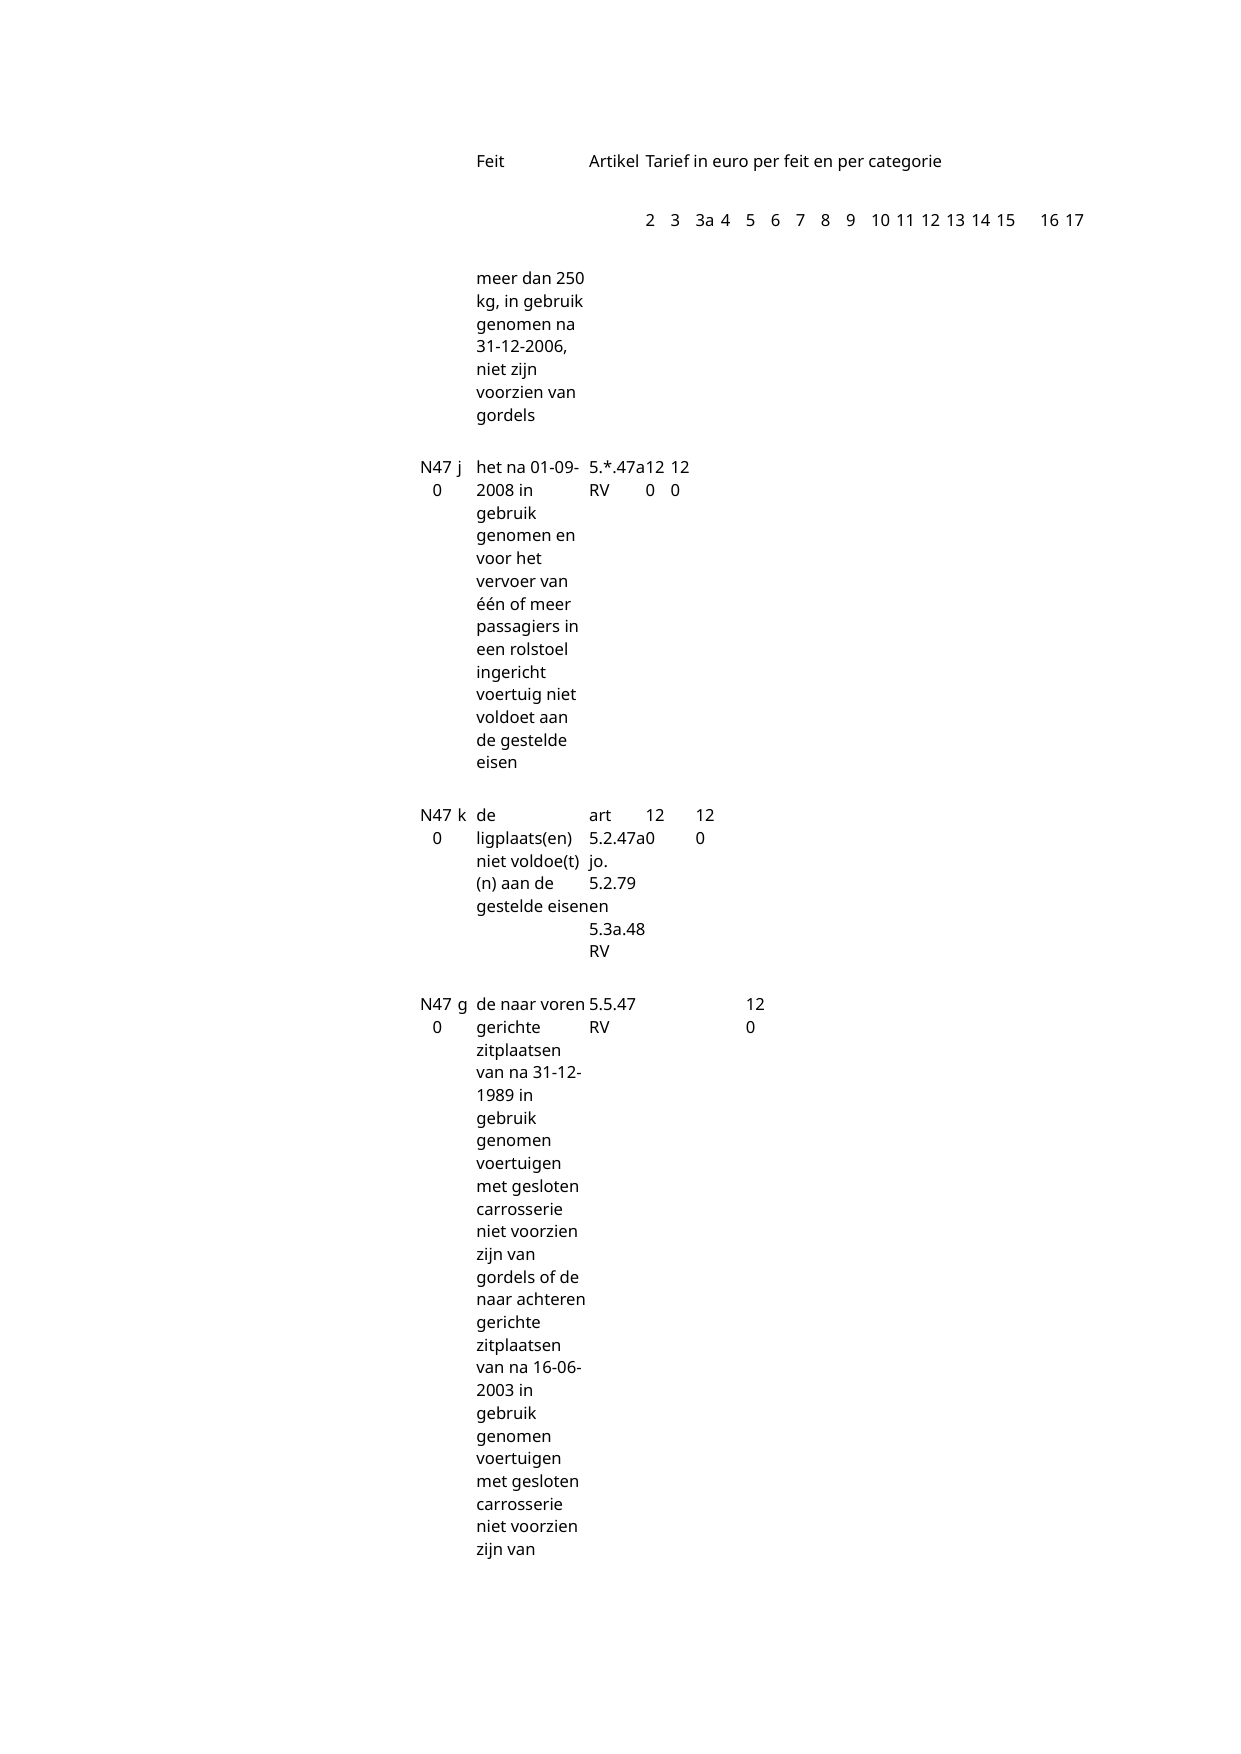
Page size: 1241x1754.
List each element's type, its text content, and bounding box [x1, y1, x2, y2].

table_cell 2 [645, 209, 670, 267]
table_cell [645, 267, 670, 456]
table_cell k [458, 804, 476, 993]
table_cell [433, 209, 457, 267]
table_cell N [420, 993, 432, 1560]
table_cell [1065, 804, 1090, 993]
table_cell [670, 993, 695, 1560]
table_cell 14 [971, 209, 996, 267]
table_cell de naar voren gerichte zitplaatsen van na 31-12-1989 in gebruik genomen voertuigen met gesloten carrosserie niet voorzien zijn van gordels of de naar achteren gerichte zitplaatsen van na 16-06-2003 in gebruik genomen voertuigen met gesloten carrosserie niet voorzien zijn van [476, 993, 589, 1560]
table_cell [746, 267, 771, 456]
table_cell [1065, 993, 1090, 1560]
table_cell [946, 456, 971, 804]
table_cell 5 [746, 209, 771, 267]
table_cell [721, 456, 746, 804]
table_cell [1040, 804, 1065, 993]
table_cell [1040, 993, 1065, 1560]
table_header Feit [476, 150, 589, 208]
table_cell [796, 804, 821, 993]
table_cell [821, 267, 846, 456]
table_cell 120 [746, 993, 771, 1560]
table_cell [846, 993, 871, 1560]
table_cell [1040, 456, 1065, 804]
table_cell [476, 209, 589, 267]
table_header [433, 150, 457, 208]
table_cell [1065, 456, 1090, 804]
table_header [458, 150, 476, 208]
table_cell 3 [670, 209, 695, 267]
table_cell [896, 804, 921, 993]
table_cell 120 [670, 456, 695, 804]
table_cell [846, 456, 871, 804]
table_cell [996, 804, 1040, 993]
table_header Tarief in euro per feit en per categorie [645, 150, 1090, 208]
table_cell [458, 209, 476, 267]
table_cell [996, 456, 1040, 804]
table_cell [921, 993, 946, 1560]
table_cell 470 [433, 993, 457, 1560]
table_cell [670, 267, 695, 456]
table_cell [996, 267, 1040, 456]
table_cell [821, 456, 846, 804]
table_cell [846, 804, 871, 993]
table_cell [971, 804, 996, 993]
table_cell 3a [695, 209, 721, 267]
table_cell art 5.2.47a jo. 5.2.79 en 5.3a.48 RV [589, 804, 645, 993]
table_cell [589, 209, 645, 267]
table_cell [871, 456, 896, 804]
table_cell 9 [846, 209, 871, 267]
table_cell [771, 456, 796, 804]
table_cell 11 [896, 209, 921, 267]
table_cell N [420, 267, 432, 456]
table_cell [996, 993, 1040, 1560]
table_cell 5.*.47a RV [589, 456, 645, 804]
table_cell [458, 267, 476, 456]
table_cell [821, 804, 846, 993]
table_cell [695, 993, 721, 1560]
table_cell 470 [433, 804, 457, 993]
table_cell [871, 267, 896, 456]
table_cell [896, 267, 921, 456]
table_cell [821, 993, 846, 1560]
table_cell het na 01-09-2008 in gebruik genomen en voor het vervoer van één of meer passagiers in een rolstoel ingericht voertuig niet voldoet aan de gestelde eisen [476, 456, 589, 804]
table_cell 16 [1040, 209, 1065, 267]
table_cell g [458, 993, 476, 1560]
table_cell [771, 804, 796, 993]
table_cell 4 [721, 209, 746, 267]
table_cell [771, 993, 796, 1560]
table_cell [746, 456, 771, 804]
table_cell [796, 267, 821, 456]
table_cell 470 [433, 267, 457, 456]
table_cell [796, 993, 821, 1560]
table_cell [871, 993, 896, 1560]
table_cell [946, 804, 971, 993]
table_header Artikel [589, 150, 645, 208]
table_cell [589, 267, 645, 456]
table_cell 120 [645, 456, 670, 804]
table_cell 10 [871, 209, 896, 267]
table_cell N [420, 456, 432, 804]
table_cell [746, 804, 771, 993]
table_cell [1065, 267, 1090, 456]
table_cell j [458, 456, 476, 804]
table_cell [971, 993, 996, 1560]
table_cell [921, 804, 946, 993]
table_cell 470 [433, 456, 457, 804]
table_cell 13 [946, 209, 971, 267]
table_cell meer dan 250 kg, in gebruik genomen na 31-12-2006, niet zijn voorzien van gordels [476, 267, 589, 456]
table_cell [721, 804, 746, 993]
table_cell [695, 456, 721, 804]
table_cell [871, 804, 896, 993]
table_cell [670, 804, 695, 993]
table_cell de ligplaats(en) niet voldoe(t)(n) aan de gestelde eisen [476, 804, 589, 993]
table_cell [695, 267, 721, 456]
table_cell [796, 456, 821, 804]
table_cell 15 [996, 209, 1040, 267]
table_cell [721, 267, 746, 456]
table_cell 120 [695, 804, 721, 993]
table_cell 5.5.47 RV [589, 993, 645, 1560]
table_cell 6 [771, 209, 796, 267]
table_cell [946, 993, 971, 1560]
table_cell N [420, 804, 432, 993]
table_cell [846, 267, 871, 456]
table_cell [971, 456, 996, 804]
table_cell 7 [796, 209, 821, 267]
table_cell [1040, 267, 1065, 456]
table_header [420, 150, 432, 208]
table_cell 8 [821, 209, 846, 267]
table_cell [921, 267, 946, 456]
table_cell [921, 456, 946, 804]
table_cell [420, 209, 432, 267]
table_cell [645, 993, 670, 1560]
table_cell 17 [1065, 209, 1090, 267]
table_cell 120 [645, 804, 670, 993]
table_cell [721, 993, 746, 1560]
table_cell [971, 267, 996, 456]
table_cell 12 [921, 209, 946, 267]
table_cell [771, 267, 796, 456]
table_cell [896, 993, 921, 1560]
table_cell [946, 267, 971, 456]
table_cell [896, 456, 921, 804]
